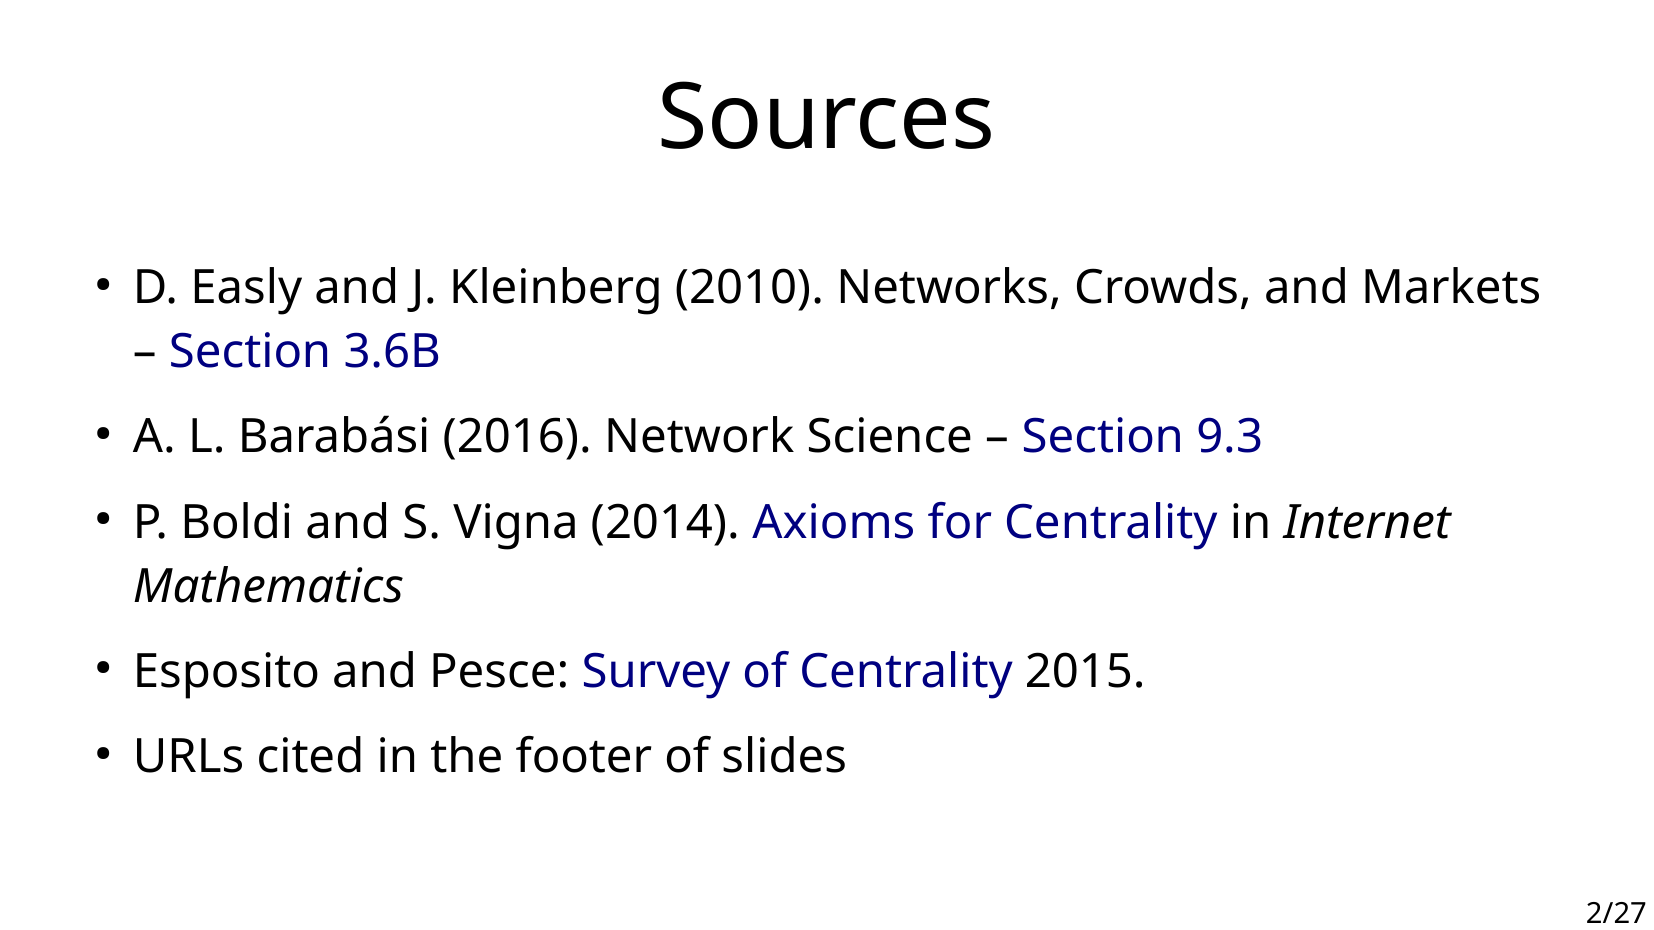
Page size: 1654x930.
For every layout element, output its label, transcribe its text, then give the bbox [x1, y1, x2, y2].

list D. Easly and J. Kleinberg (2010). Networks, Crowds, and Markets – Section 3.6B A. L. Barabási (2016). Network Science – Section 9.3 P. Boldi and S. Vigna (2014). Axioms for Centrality in Internet Mathematics Esposito and Pesce: Survey of Centrality 2015. URLs cited in the footer of slides [82, 252, 1571, 793]
title Sources [82, 1, 1571, 225]
